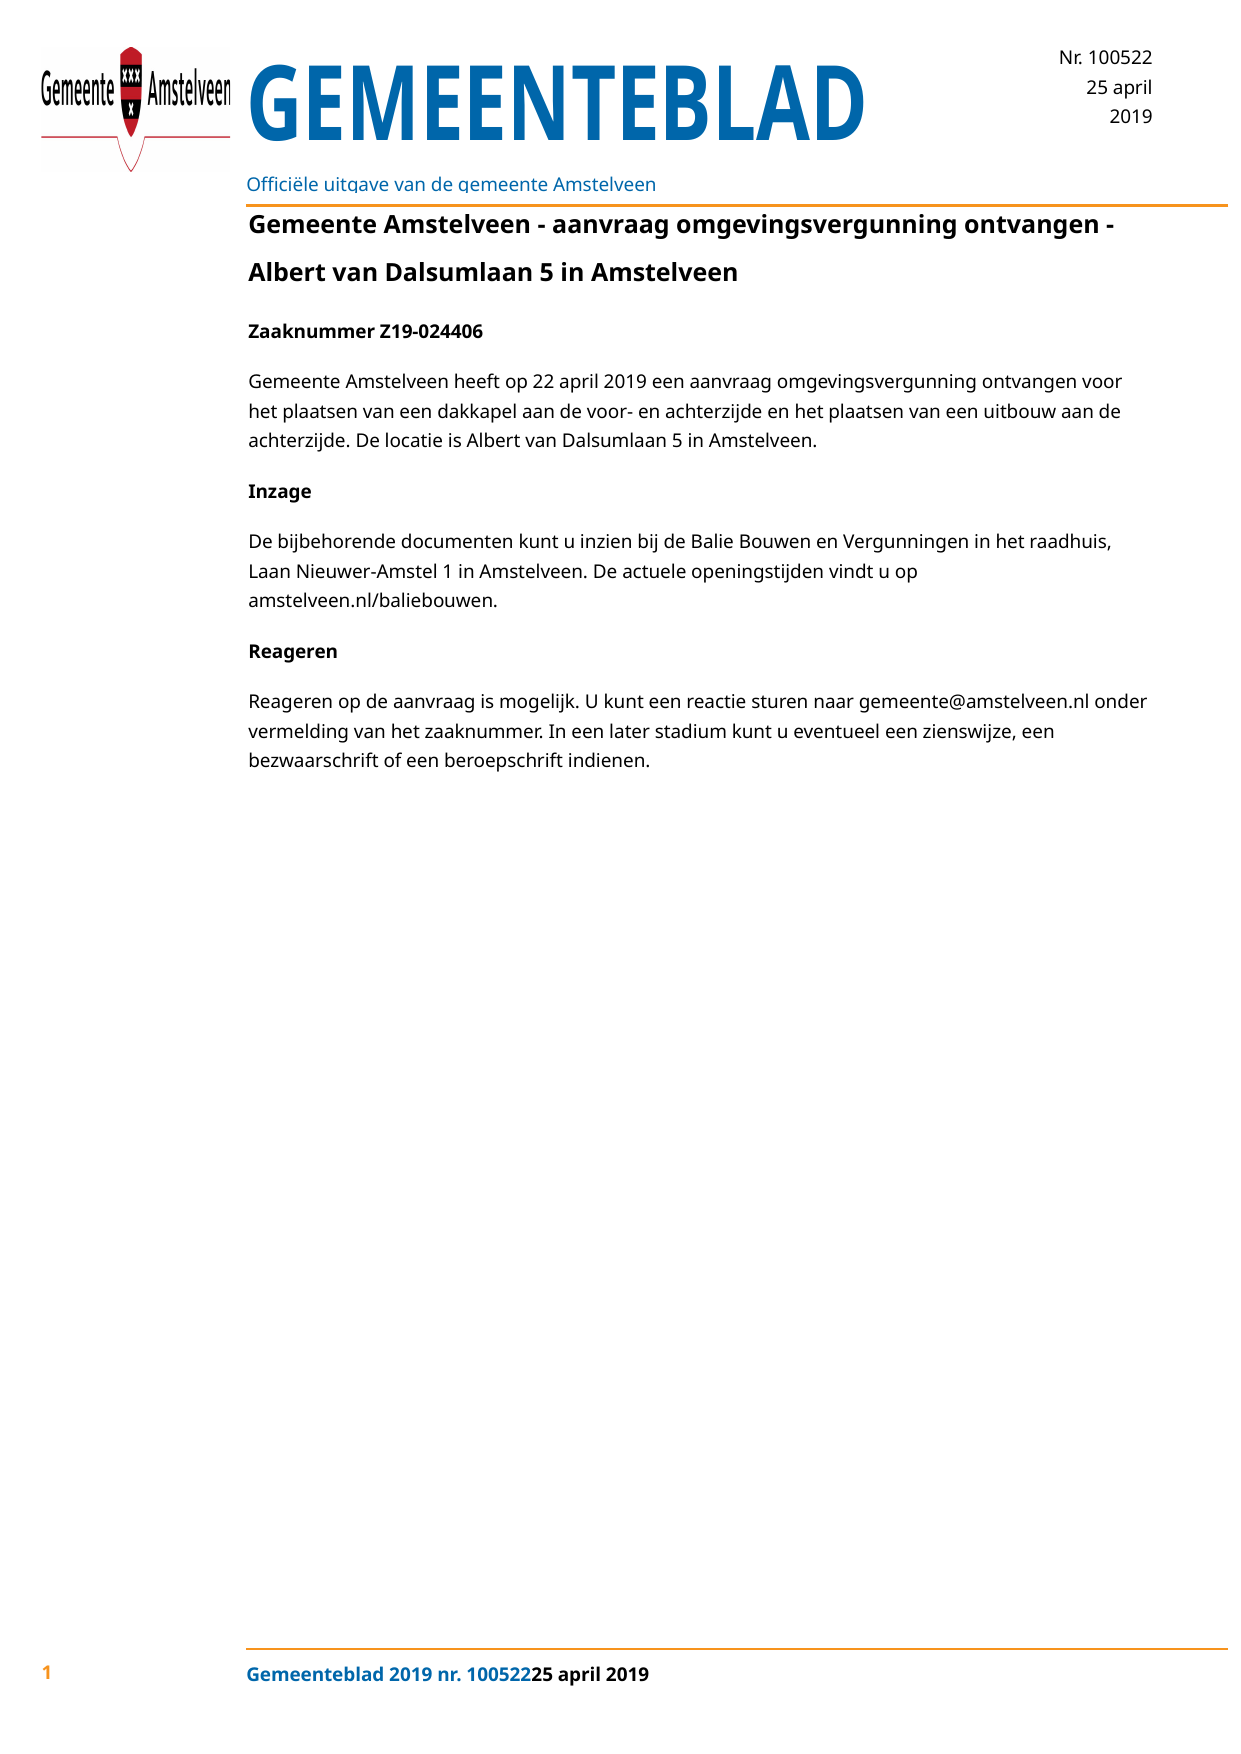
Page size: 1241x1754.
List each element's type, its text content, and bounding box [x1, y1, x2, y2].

text De bijbehorende documenten kunt u inzien bij de Balie Bouwen en Vergunningen in het raadhuis, Laan Nieuwer-Amstel 1 in Amstelveen. De actuele openingstijden vindt u op amstelveen.nl/baliebouwen. [248, 528, 1152, 613]
text Gemeente Amstelveen - aanvraag omgevingsvergunning ontvangen - Albert van Dalsumlaan 5 in Amstelveen [248, 207, 1152, 288]
picture [41, 47, 231, 172]
text Gemeente Amstelveen heeft op 22 april 2019 een aanvraag omgevingsvergunning ontvangen voor het plaatsen van een dakkapel aan de voor- en achterzijde en het plaatsen van een uitbouw aan de achterzijde. De locatie is Albert van Dalsumlaan 5 in Amstelveen. [248, 368, 1152, 453]
text Zaaknummer Z19-024406 [248, 318, 1152, 344]
text Reageren [248, 638, 1152, 664]
text Inzage [248, 478, 1152, 504]
text Reageren op de aanvraag is mogelijk. U kunt een reactie sturen naar gemeente@amstelveen.nl onder vermelding van het zaaknummer. In een later stadium kunt u eventueel een zienswijze, een bezwaarschrift of een beroepschrift indienen. [248, 688, 1152, 773]
